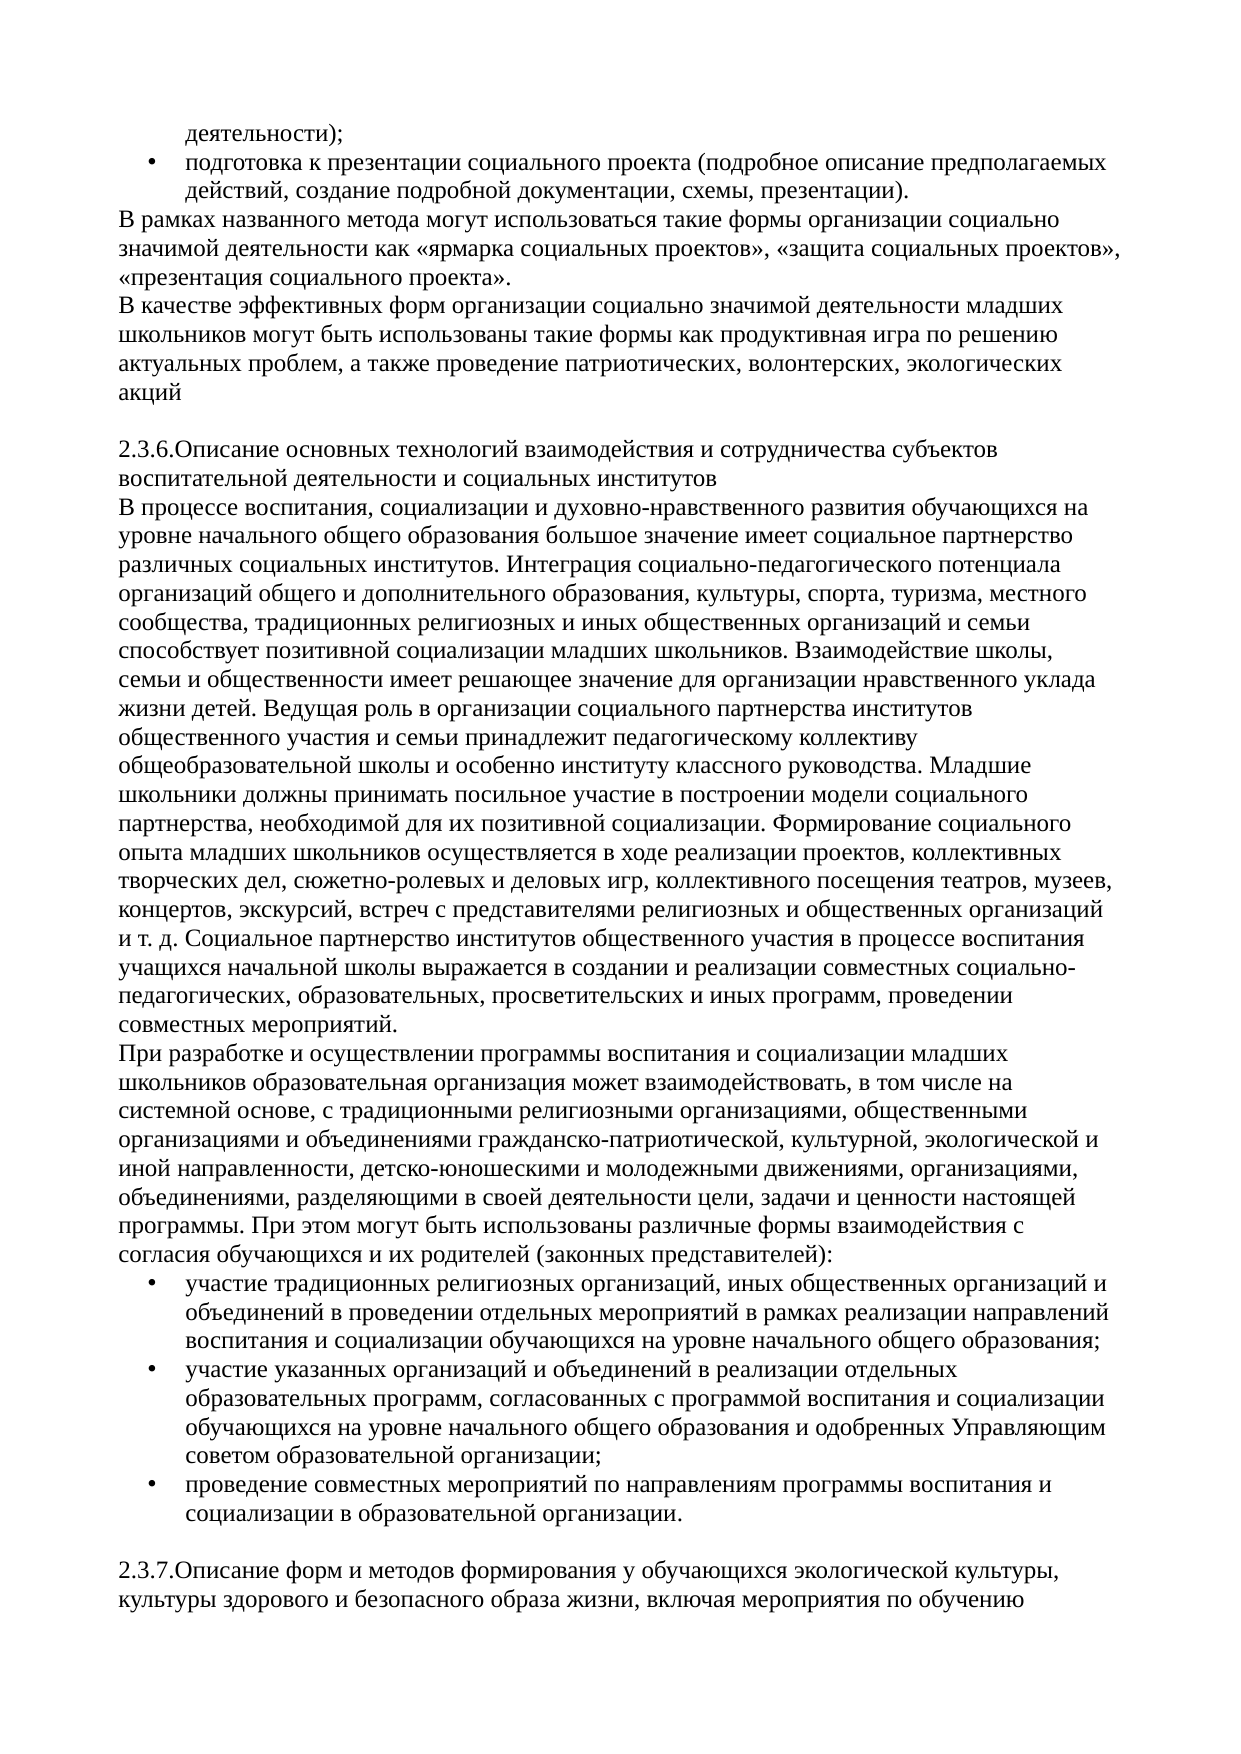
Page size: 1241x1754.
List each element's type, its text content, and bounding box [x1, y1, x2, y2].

list участие указанных организаций и объединений в реализации отдельных образовательных программ, согласованных с программой воспитания и социализации обучающихся на уровне начального общего образования и одобренных Управляющим советом образовательной организации; [148, 1354, 1122, 1469]
list участие традиционных религиозных организаций, иных общественных организаций и объединений в проведении отдельных мероприятий в рамках реализации направлений воспитания и социализации обучающихся на уровне начального общего образования; [148, 1268, 1122, 1354]
text 2.3.6.Описание основных технологий взаимодействия и сотрудничества субъектов воспитательной деятельности и социальных институтов [118, 434, 1122, 492]
text При разработке и осуществлении программы воспитания и социализации младших школьников образовательная организация может взаимодействовать, в том числе на системной основе, с традиционными религиозными организациями, общественными организациями и объединениями гражданско-патриотической, культурной, экологической и иной направленности, детско-юношескими и молодежными движениями, организациями, объединениями, разделяющими в своей деятельности цели, задачи и ценности настоящей программы. При этом могут быть использованы различные формы взаимодействия с согласия обучающихся и их родителей (законных представителей): [118, 1038, 1122, 1268]
text В рамках названного метода могут использоваться такие формы организации социально значимой деятельности как «ярмарка социальных проектов», «защита социальных проектов», «презентация социального проекта». [118, 204, 1122, 291]
text В качестве эффективных форм организации социально значимой деятельности младших школьников могут быть использованы такие формы как продуктивная игра по решению актуальных проблем, а также проведение патриотических, волонтерских, экологических акций [118, 291, 1122, 406]
text В процессе воспитания, социализации и духовно-нравственного развития обучающихся на уровне начального общего образования большое значение имеет социальное партнерство различных социальных институтов. Интеграция социально-педагогического потенциала организаций общего и дополнительного образования, культуры, спорта, туризма, местного сообщества, традиционных религиозных и иных общественных организаций и семьи способствует позитивной социализации младших школьников. Взаимодействие школы, семьи и общественности имеет решающее значение для организации нравственного уклада жизни детей. Ведущая роль в организации социального партнерства институтов общественного участия и семьи принадлежит педагогическому коллективу общеобразовательной школы и особенно институту классного руководства. Младшие школьники должны принимать посильное участие в построении модели социального партнерства, необходимой для их позитивной социализации. Формирование социального опыта младших школьников осуществляется в ходе реализации проектов, коллективных творческих дел, сюжетно-ролевых и деловых игр, коллективного посещения театров, музеев, концертов, экскурсий, встреч с представителями религиозных и общественных организаций и т. д. Социальное партнерство институтов общественного участия в процессе воспитания учащихся начальной школы выражается в создании и реализации совместных социально-педагогических, образовательных, просветительских и иных программ, проведении совместных мероприятий. [118, 492, 1122, 1038]
text 2.3.7.Описание форм и методов формирования у обучающихся экологической культуры, культуры здорового и безопасного образа жизни, включая мероприятия по обучению [118, 1556, 1122, 1613]
list подготовка к презентации социального проекта (подробное описание предполагаемых действий, создание подробной документации, схемы, презентации). [148, 147, 1122, 204]
list деятельности); [148, 118, 1122, 147]
list проведение совместных мероприятий по направлениям программы воспитания и социализации в образовательной организации. [148, 1469, 1122, 1527]
